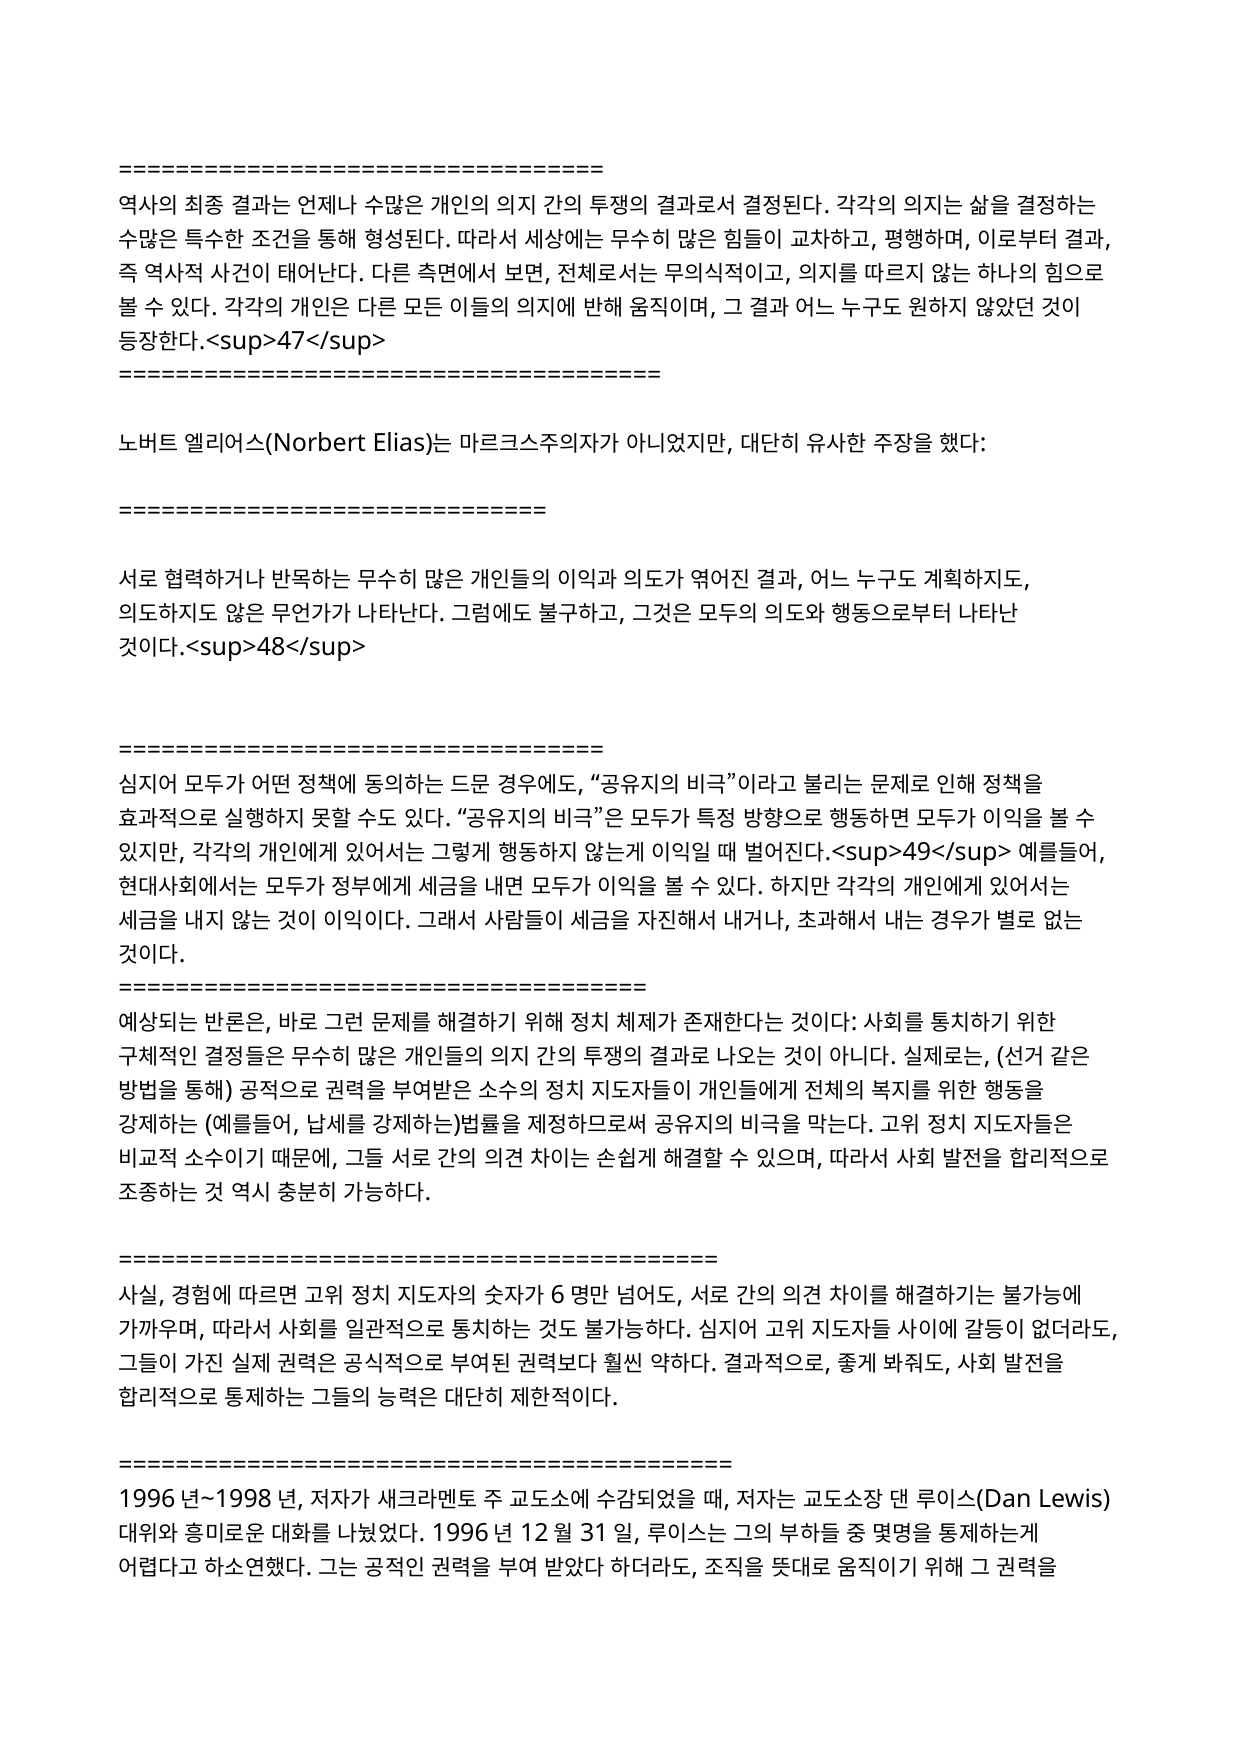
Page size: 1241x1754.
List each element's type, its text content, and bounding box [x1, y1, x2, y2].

text 1996년~1998년, 저자가 새크라멘토 주 교도소에 수감되었을 때, 저자는 교도소장 댄 루이스(Dan Lewis) 대위와 흥미로운 대화를 나눴었다. 1996년 12월 31일, 루이스는 그의 부하들 중 몇명을 통제하는게 어렵다고 하소연했다. 그는 공적인 권력을 부여 받았다 하더라도, 조직을 뜻대로 움직이기 위해 그 권력을 [118, 1481, 1122, 1583]
text ====================================== [118, 357, 1122, 391]
text 역사의 최종 결과는 언제나 수많은 개인의 의지 간의 투쟁의 결과로서 결정된다. 각각의 의지는 삶을 결정하는 수많은 특수한 조건을 통해 형성된다. 따라서 세상에는 무수히 많은 힘들이 교차하고, 평행하며, 이로부터 결과, 즉 역사적 사건이 태어난다. 다른 측면에서 보면, 전체로서는 무의식적이고, 의지를 따르지 않는 하나의 힘으로 볼 수 있다. 각각의 개인은 다른 모든 이들의 의지에 반해 움직이며, 그 결과 어느 누구도 원하지 않았던 것이 등장한다.<sup>47</sup> [118, 186, 1122, 357]
text 예상되는 반론은, 바로 그런 문제를 해결하기 위해 정치 체제가 존재한다는 것이다: 사회를 통치하기 위한 구체적인 결정들은 무수히 많은 개인들의 의지 간의 투쟁의 결과로 나오는 것이 아니다. 실제로는, (선거 같은 방법을 통해) 공적으로 권력을 부여받은 소수의 정치 지도자들이 개인들에게 전체의 복지를 위한 행동을 강제하는 (예를들어, 납세를 강제하는)법률을 제정하므로써 공유지의 비극을 막는다. 고위 정치 지도자들은 비교적 소수이기 때문에, 그들 서로 간의 의견 차이는 손쉽게 해결할 수 있으며, 따라서 사회 발전을 합리적으로 조종하는 것 역시 충분히 가능하다. [118, 1004, 1122, 1208]
text ========================================== [118, 1242, 1122, 1276]
text ============================== [118, 493, 1122, 527]
text ================================== [118, 731, 1122, 765]
text 사실, 경험에 따르면 고위 정치 지도자의 숫자가 6명만 넘어도, 서로 간의 의견 차이를 해결하기는 불가능에 가까우며, 따라서 사회를 일관적으로 통치하는 것도 불가능하다. 심지어 고위 지도자들 사이에 갈등이 없더라도, 그들이 가진 실제 권력은 공식적으로 부여된 권력보다 훨씬 약하다. 결과적으로, 좋게 봐줘도, 사회 발전을 합리적으로 통제하는 그들의 능력은 대단히 제한적이다. [118, 1276, 1122, 1412]
text 심지어 모두가 어떤 정책에 동의하는 드문 경우에도, “공유지의 비극”이라고 불리는 문제로 인해 정책을 효과적으로 실행하지 못할 수도 있다. “공유지의 비극”은 모두가 특정 방향으로 행동하면 모두가 이익을 볼 수 있지만, 각각의 개인에게 있어서는 그렇게 행동하지 않는게 이익일 때 벌어진다.<sup>49</sup> 예를들어, 현대사회에서는 모두가 정부에게 세금을 내면 모두가 이익을 볼 수 있다. 하지만 각각의 개인에게 있어서는 세금을 내지 않는 것이 이익이다. 그래서 사람들이 세금을 자진해서 내거나, 초과해서 내는 경우가 별로 없는 것이다. [118, 765, 1122, 970]
text ================================== [118, 152, 1122, 186]
text 서로 협력하거나 반목하는 무수히 많은 개인들의 이익과 의도가 엮어진 결과, 어느 누구도 계획하지도, 의도하지도 않은 무언가가 나타난다. 그럼에도 불구하고, 그것은 모두의 의도와 행동으로부터 나타난 것이다.<sup>48</sup> [118, 561, 1122, 663]
text 노버트 엘리어스(Norbert Elias)는 마르크스주의자가 아니었지만, 대단히 유사한 주장을 했다: [118, 425, 1122, 459]
text =========================================== [118, 1447, 1122, 1481]
text ===================================== [118, 970, 1122, 1004]
